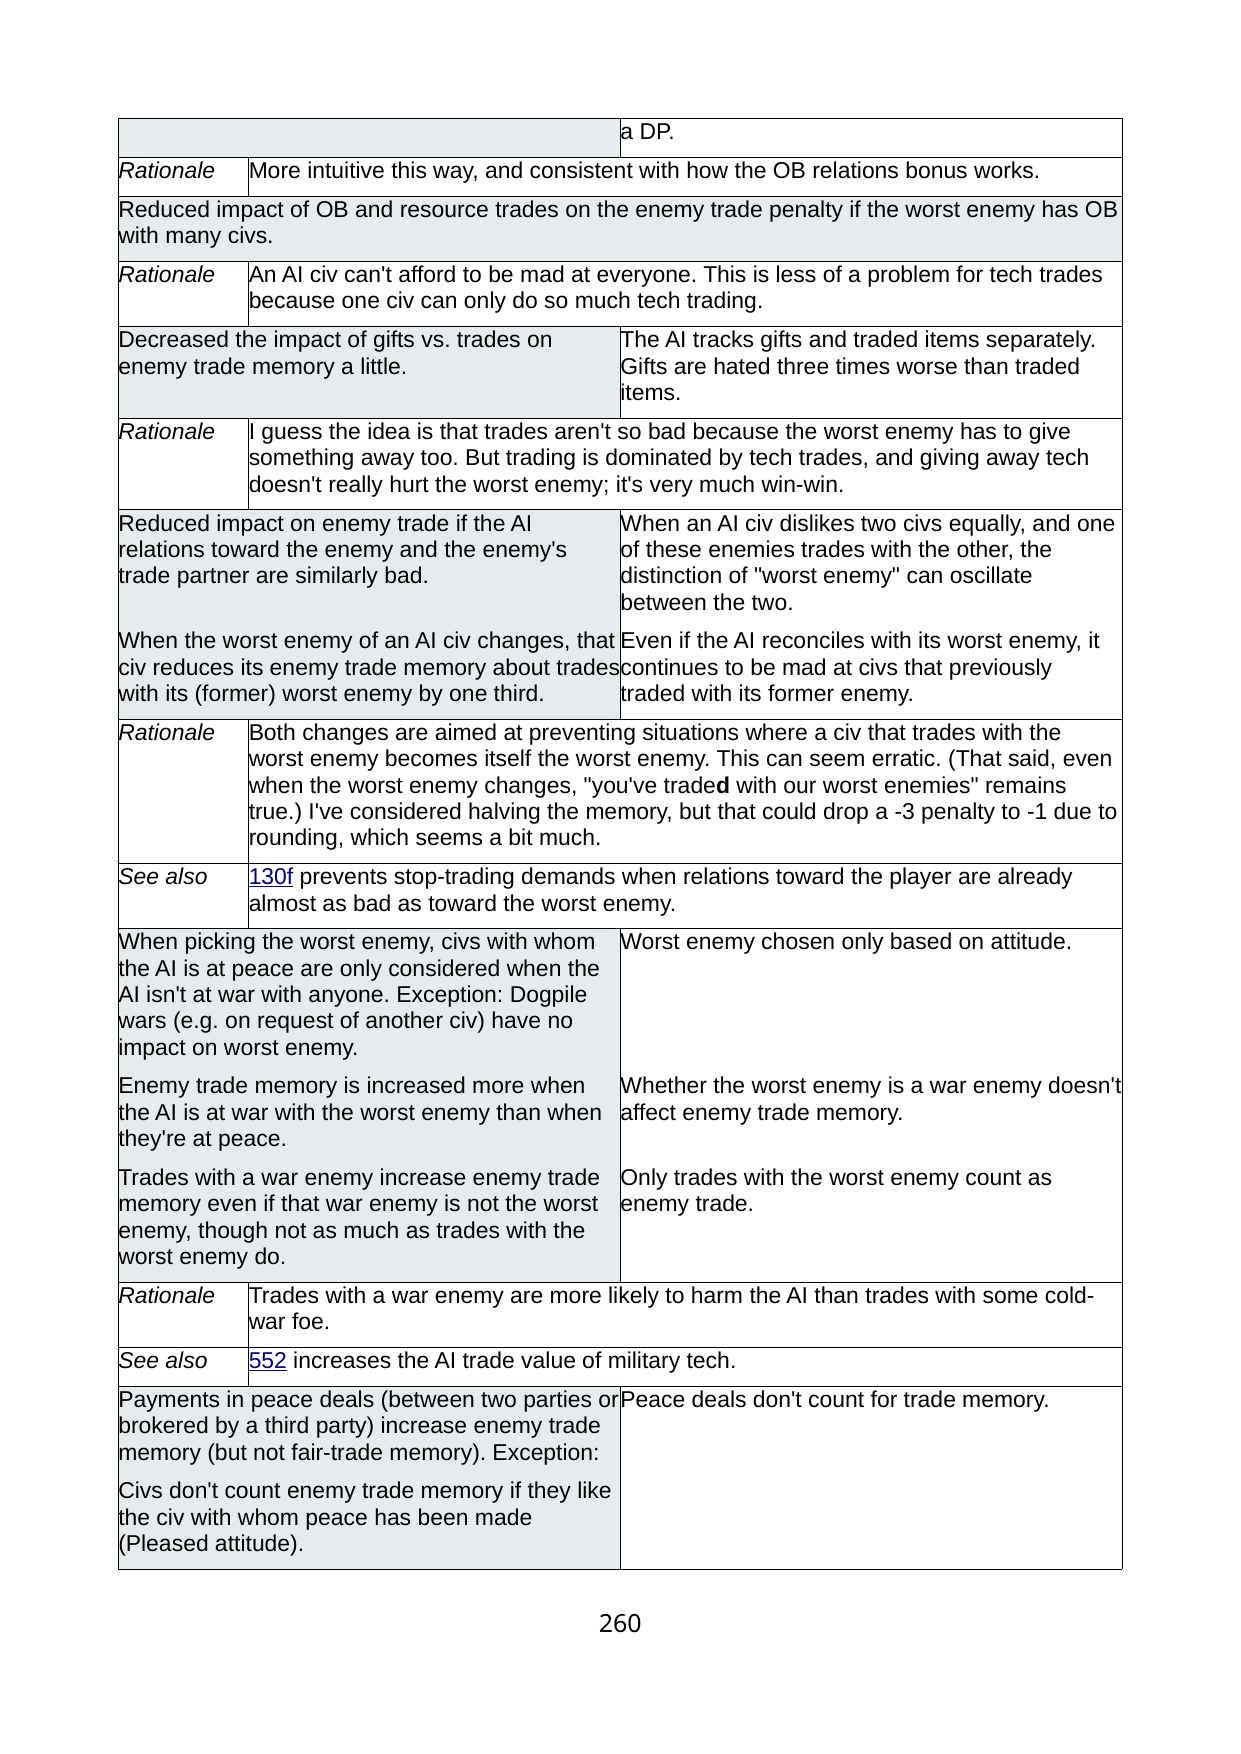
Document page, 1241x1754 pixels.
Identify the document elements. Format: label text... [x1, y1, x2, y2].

table_cell An AI civ can't afford to be mad at everyone. This is less of a problem for tech trades because one civ can only do so much tech trading. [249, 262, 1122, 326]
table_cell Peace deals don't count for trade memory. [621, 1387, 1122, 1569]
table_cell Rationale [119, 419, 248, 509]
table_cell Payments in peace deals (between two parties or brokered by a third party) increase enemy trade memory (but not fair-trade memory). Exception: Civs don't count enemy trade memory if they like the civ with whom peace has been made (Pleased attitude). [119, 1387, 620, 1569]
table_cell Decreased the impact of gifts vs. trades on enemy trade memory a little. [119, 327, 620, 418]
table_cell When an AI civ dislikes two civs equally, and one of these enemies trades with the other, the distinction of "worst enemy" can oscillate between the two. Even if the AI reconciles with its worst enemy, it continues to be mad at civs that previously traded with its former enemy. [621, 510, 1122, 719]
table_cell Both changes are aimed at preventing situations where a civ that trades with the worst enemy becomes itself the worst enemy. This can seem erratic. (That said, even when the worst enemy changes, "you've traded with our worst enemies" remains true.) I've considered halving the memory, but that could drop a -3 penalty to -1 due to rounding, which seems a bit much. [249, 720, 1122, 863]
table_cell [119, 119, 620, 157]
table_cell Rationale [119, 1283, 248, 1347]
table_cell See also [119, 864, 248, 928]
table_cell The AI tracks gifts and traded items separately. Gifts are hated three times worse than traded items. [621, 327, 1122, 418]
table_cell Trades with a war enemy are more likely to harm the AI than trades with some cold-war foe. [249, 1283, 1122, 1347]
table_cell When picking the worst enemy, civs with whom the AI is at peace are only considered when the AI isn't at war with anyone. Exception: Dogpile wars (e.g. on request of another civ) have no impact on worst enemy. Enemy trade memory is increased more when the AI is at war with the worst enemy than when they're at peace. Trades with a war enemy increase enemy trade memory even if that war enemy is not the worst enemy, though not as much as trades with the worst enemy do. [119, 929, 620, 1282]
table_cell Rationale [119, 158, 248, 196]
table_cell a DP. [621, 119, 1122, 157]
table_cell Worst enemy chosen only based on attitude. Whether the worst enemy is a war enemy doesn't affect enemy trade memory. Only trades with the worst enemy count as enemy trade. [621, 929, 1122, 1282]
table_cell More intuitive this way, and consistent with how the OB relations bonus works. [249, 158, 1122, 196]
table_cell Rationale [119, 262, 248, 326]
table_cell Reduced impact of OB and resource trades on the enemy trade penalty if the worst enemy has OB with many civs. [119, 197, 1122, 261]
table_cell 130f prevents stop-trading demands when relations toward the player are already almost as bad as toward the worst enemy. [249, 864, 1122, 928]
table_cell 552 increases the AI trade value of military tech. [249, 1348, 1122, 1386]
table_cell I guess the idea is that trades aren't so bad because the worst enemy has to give something away too. But trading is dominated by tech trades, and giving away tech doesn't really hurt the worst enemy; it's very much win-win. [249, 419, 1122, 509]
table_cell See also [119, 1348, 248, 1386]
table_cell Rationale [119, 720, 248, 863]
table_cell Reduced impact on enemy trade if the AI relations toward the enemy and the enemy's trade partner are similarly bad. When the worst enemy of an AI civ changes, that civ reduces its enemy trade memory about trades with its (former) worst enemy by one third. [119, 510, 620, 719]
